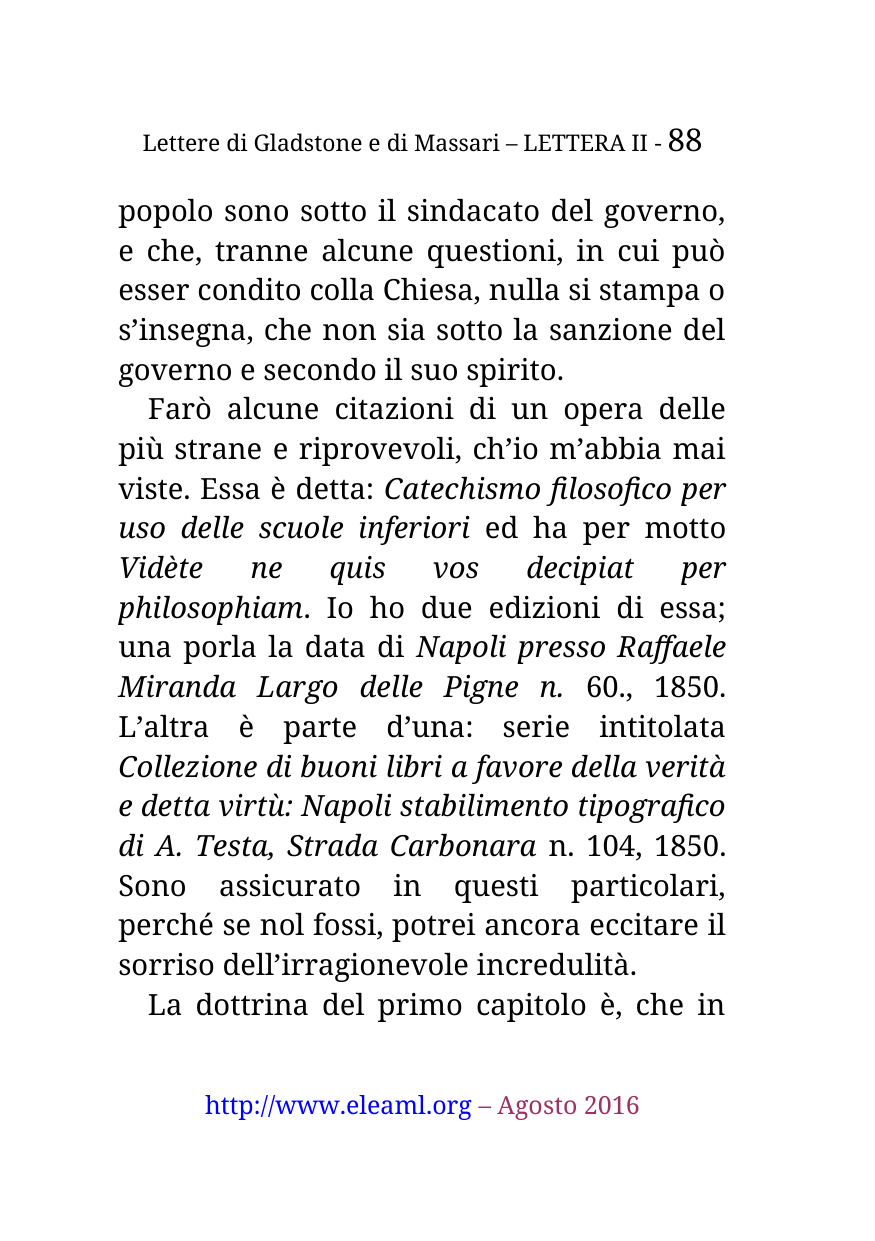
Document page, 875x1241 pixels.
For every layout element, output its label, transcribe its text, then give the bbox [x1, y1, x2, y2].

text La dottrina del primo capitolo è, che in [118, 984, 726, 1024]
text popolo sono sotto il sindacato del governo, e che, tranne alcune questioni, in cui può esser condito colla Chiesa, nulla si stampa o s’insegna, che non sia sotto la sanzione del governo e secondo il suo spirito. [118, 190, 726, 389]
text Farò alcune citazioni di un opera delle più strane e riprovevoli, ch’io m’abbia mai viste. Essa è detta: Catechismo filosofico per uso delle scuole inferiori ed ha per motto Vidète ne quis vos decipiat per philosophiam. Io ho due edizioni di essa; una porla la data di Napoli presso Raffaele Miranda Largo delle Pigne n. 60., 1850. L’altra è parte d’una: serie intitolata Collezione di buoni libri a favore della verità e detta virtù: Napoli stabilimento tipografico di A. Testa, Strada Carbonara n. 104, 1850. Sono assicurato in questi particolari, perché se nol fossi, potrei ancora eccitare il sorriso dell’irragionevole incredulità. [118, 389, 726, 984]
